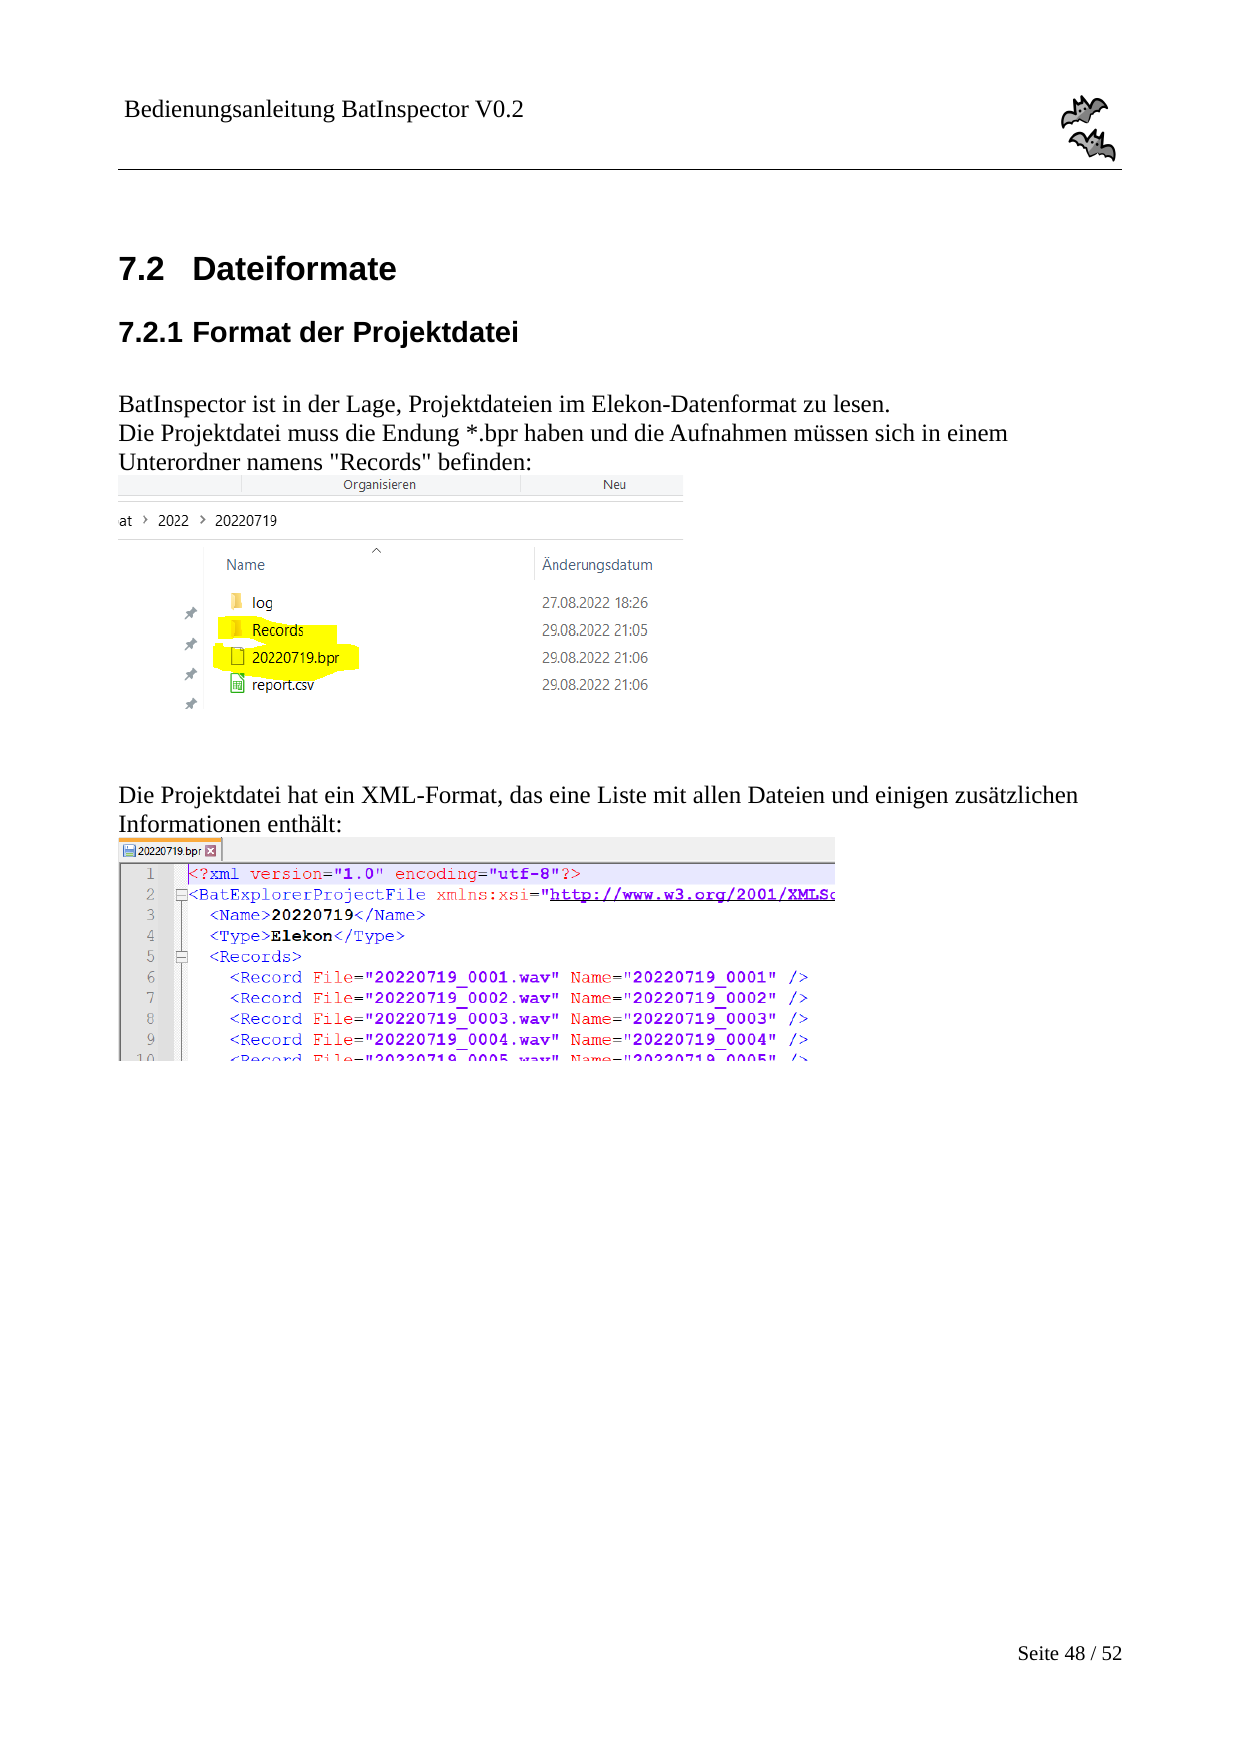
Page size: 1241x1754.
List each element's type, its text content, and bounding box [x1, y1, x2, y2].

text BatInspector ist in der Lage, Projektdateien im Elekon-Datenformat zu lesen. Die Projektdatei muss die Endung *.bpr haben und die Aufnahmen müssen sich in einem Unterordner namens "Records" befinden: [118, 389, 1122, 780]
subtitle Dateiformate [118, 249, 1122, 288]
picture [1057, 95, 1120, 162]
picture [118, 475, 684, 709]
subtitle Format der Projektdatei [118, 315, 1122, 348]
picture [118, 837, 835, 1061]
text Die Projektdatei hat ein XML-Format, das eine Liste mit allen Dateien und einigen zusätzlichen Informationen enthält: [118, 780, 1122, 838]
